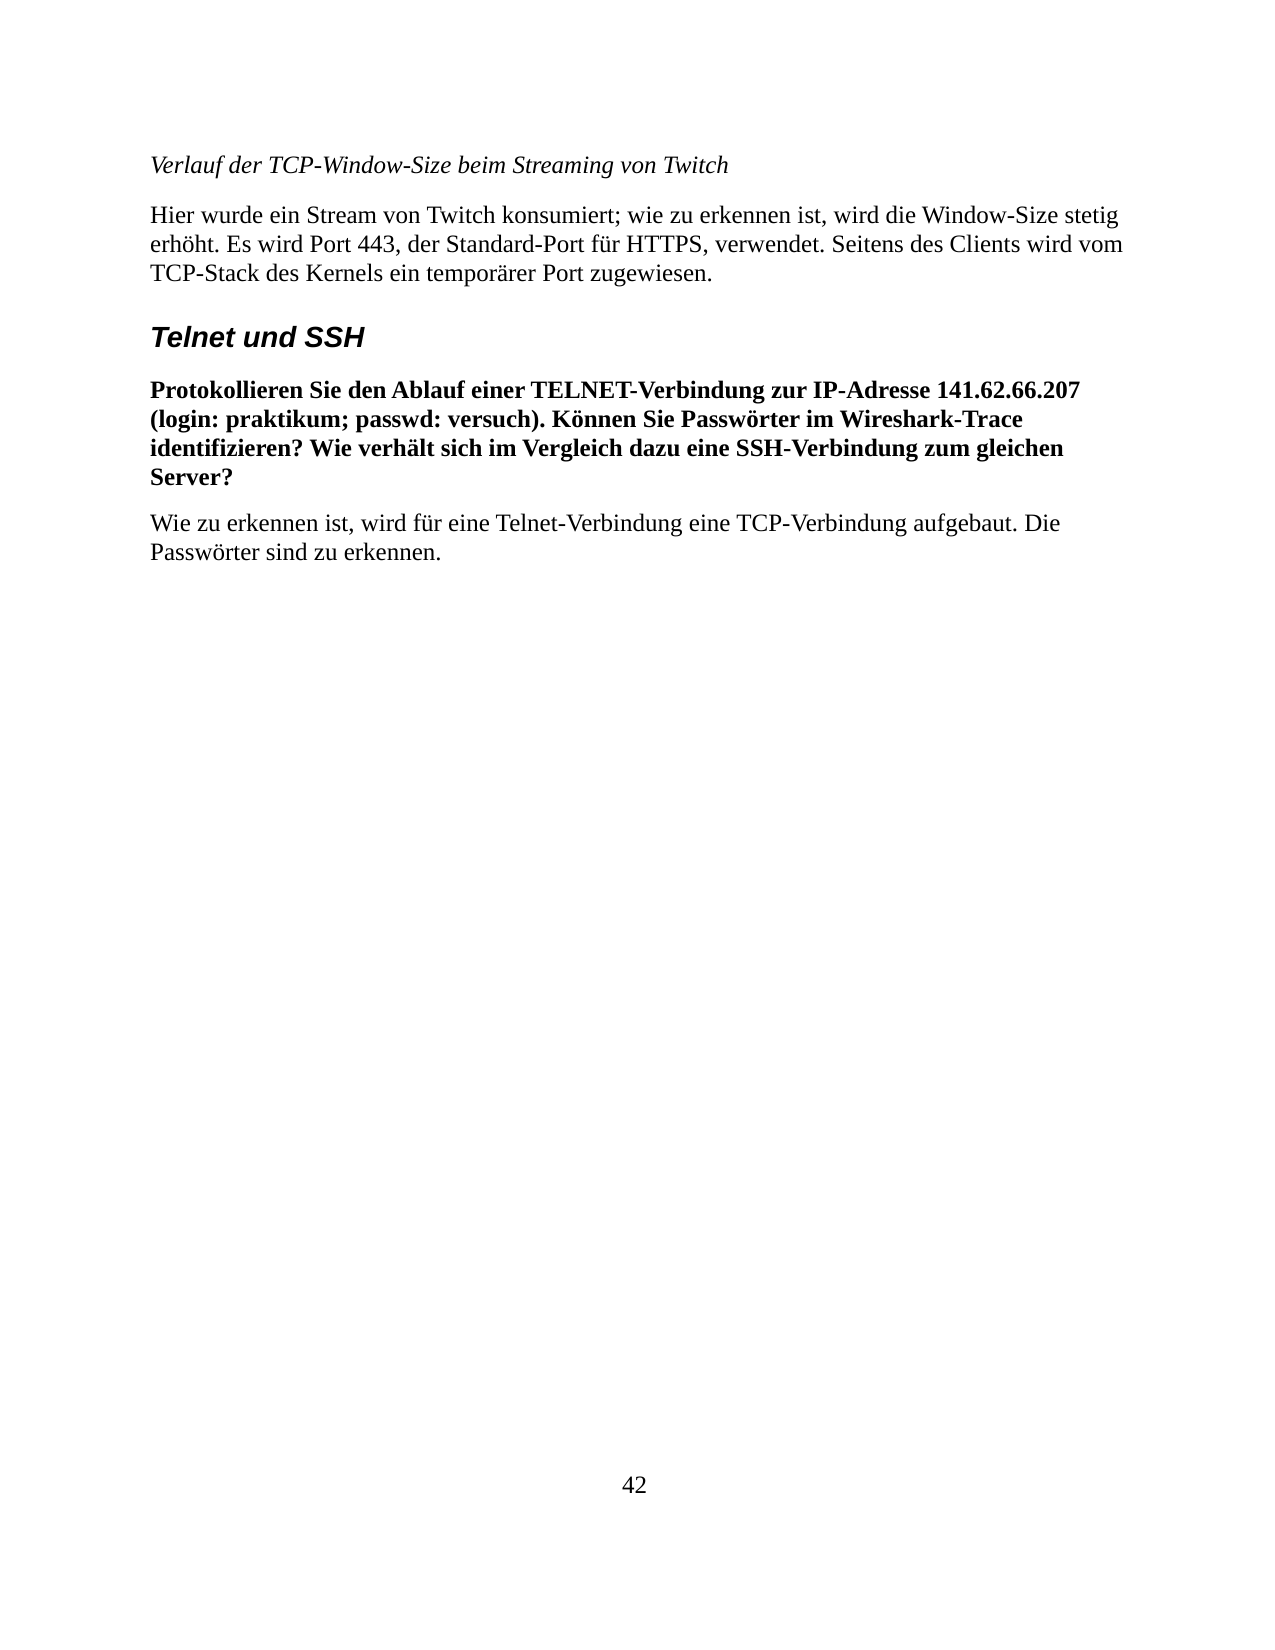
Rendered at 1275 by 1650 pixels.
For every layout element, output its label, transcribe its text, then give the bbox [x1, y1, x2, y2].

text Wie zu erkennen ist, wird für eine Telnet-Verbindung eine TCP-Verbindung aufgebaut. Die Passwörter sind zu erkennen. [150, 508, 1125, 566]
text Protokollieren Sie den Ablauf einer TELNET-Verbindung zur IP-Adresse 141.62.66.207 (login: praktikum; passwd: versuch). Können Sie Passwörter im Wireshark-Trace identifizieren? Wie verhält sich im Vergleich dazu eine SSH-Verbindung zum gleichen Server? [150, 375, 1125, 490]
subtitle Telnet und SSH [150, 320, 1125, 354]
text Hier wurde ein Stream von Twitch konsumiert; wie zu erkennen ist, wird die Window-Size stetig erhöht. Es wird Port 443, der Standard-Port für HTTPS, verwendet. Seitens des Clients wird vom TCP-Stack des Kernels ein temporärer Port zugewiesen. [150, 200, 1125, 286]
text Verlauf der TCP-Window-Size beim Streaming von Twitch [150, 150, 1125, 179]
